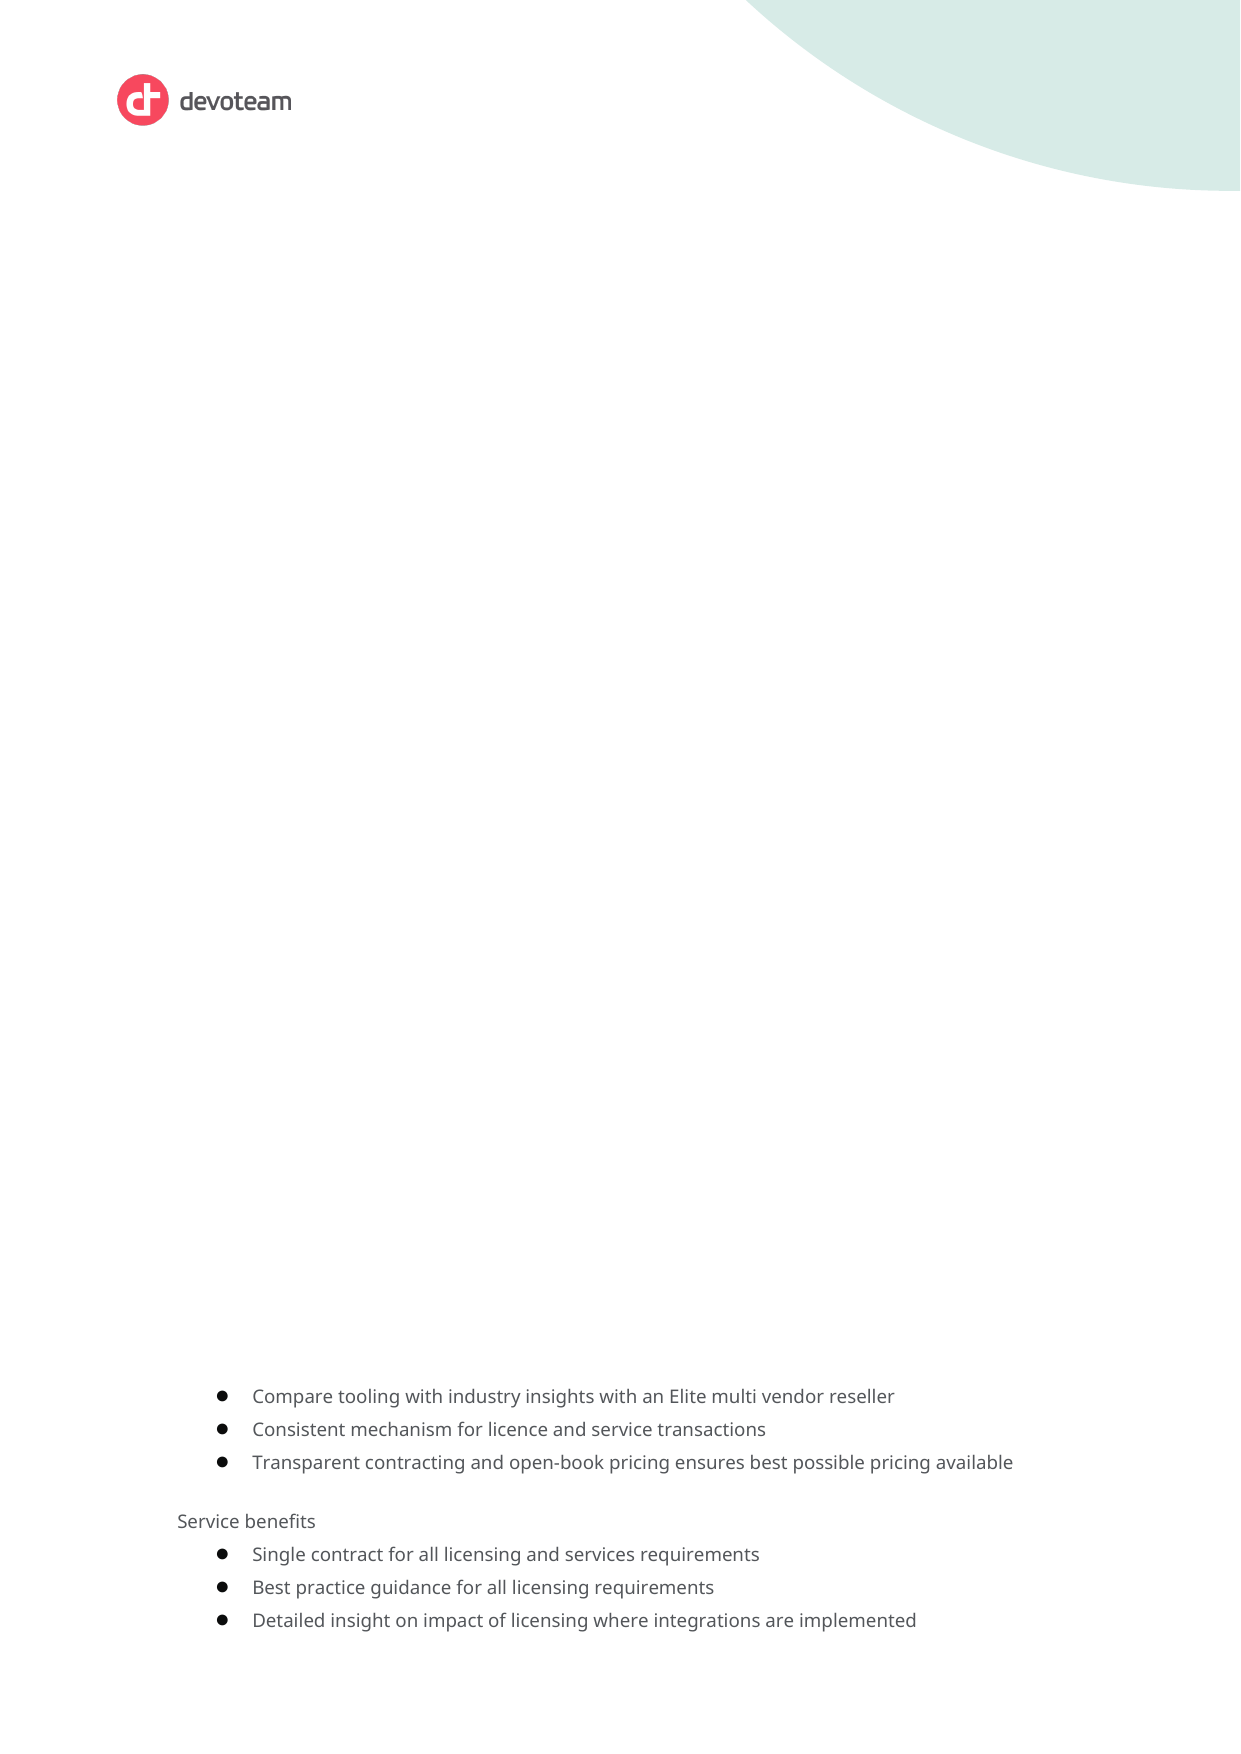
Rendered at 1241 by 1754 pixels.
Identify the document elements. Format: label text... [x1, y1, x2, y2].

list Detailed insight on impact of licensing where integrations are implemented [214, 1604, 1063, 1633]
list Best practice guidance for all licensing requirements [214, 1571, 1063, 1599]
list Transparent contracting and open-book pricing ensures best possible pricing available [214, 1446, 1063, 1475]
list Compare tooling with industry insights with an Elite multi vendor reseller [214, 1379, 1063, 1408]
picture [99, 56, 304, 143]
list Consistent mechanism for licence and service transactions [214, 1413, 1063, 1442]
list Single contract for all licensing and services requirements [214, 1537, 1063, 1566]
text Service benefits [177, 1508, 1063, 1534]
